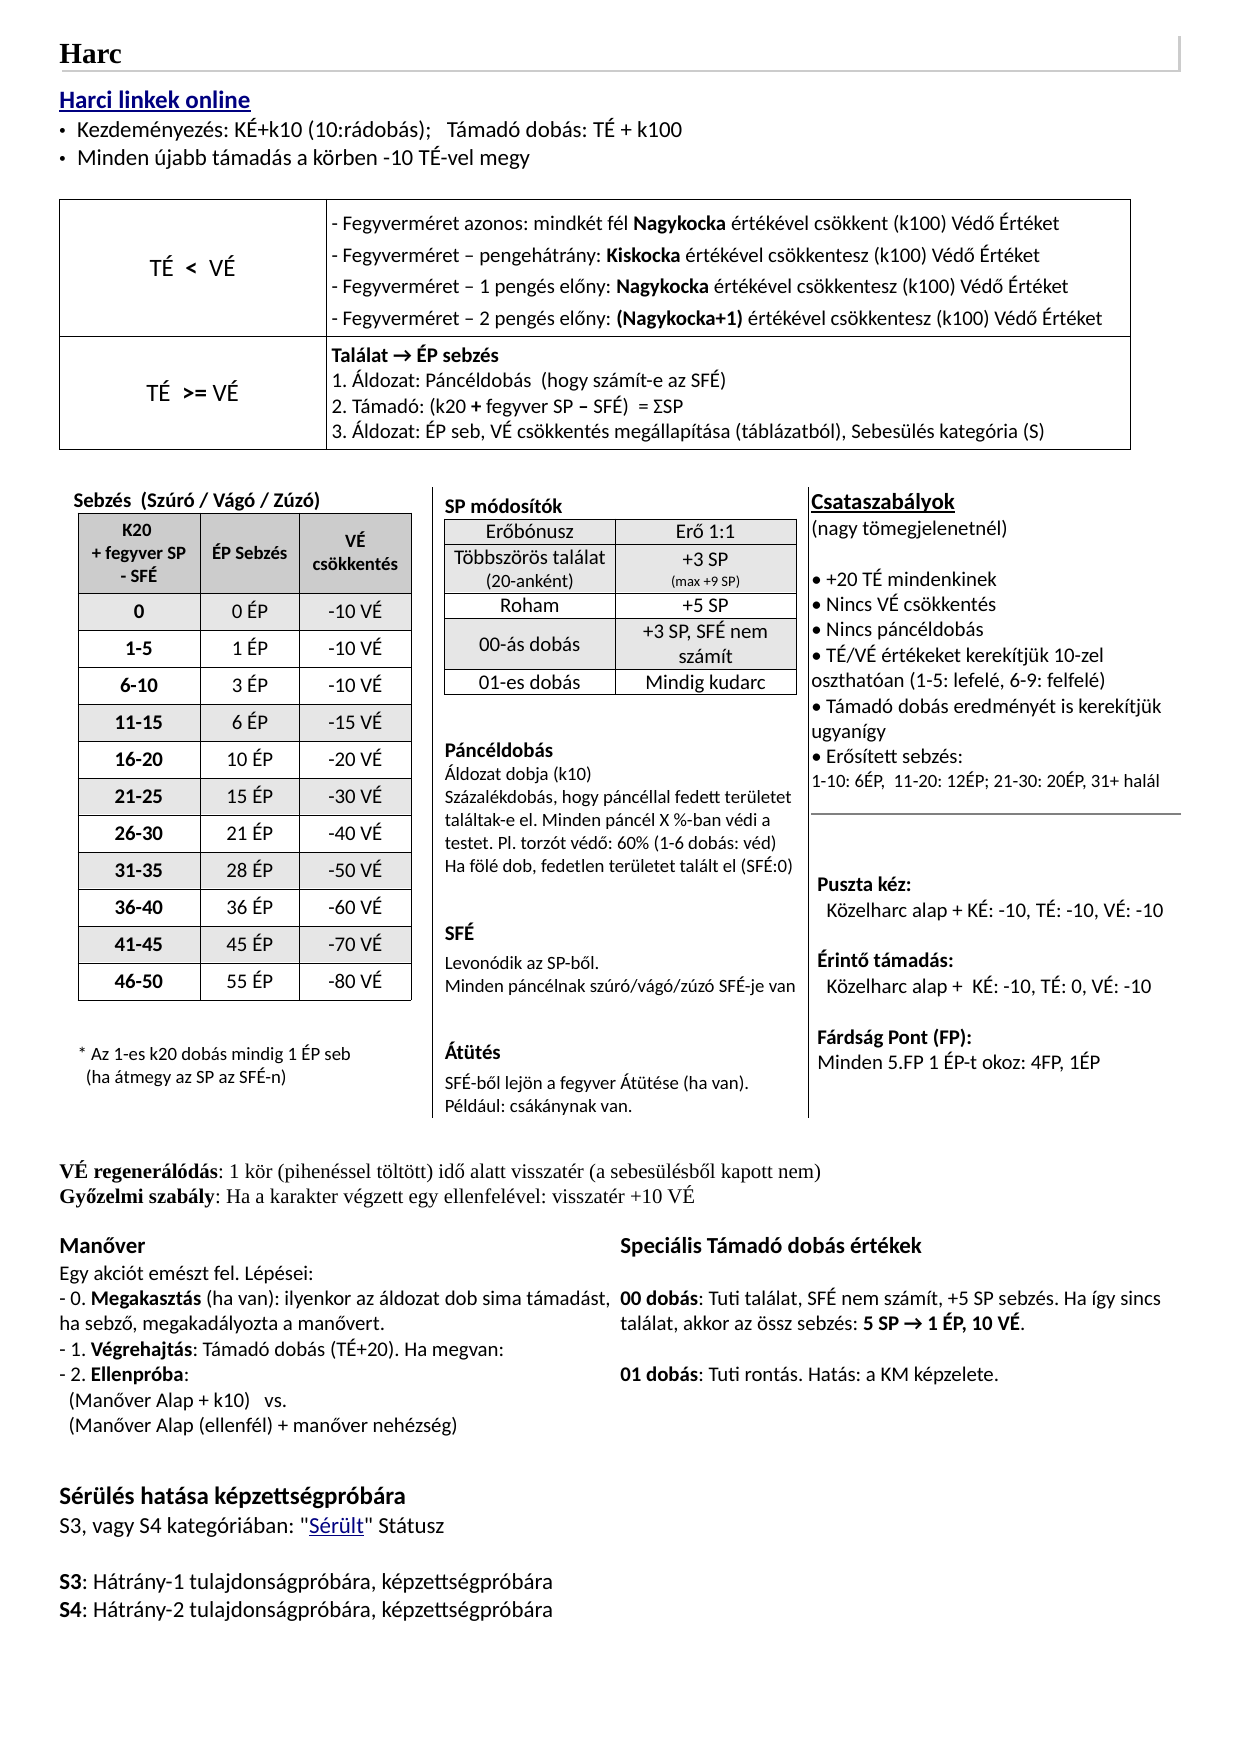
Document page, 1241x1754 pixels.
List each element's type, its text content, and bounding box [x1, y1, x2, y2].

table_cell Roham [445, 594, 615, 618]
text Áldozat dobja (k10) Százalékdobás, hogy páncéllal fedett területet találtak-e el. Minden páncél X %-ban védi a testet. Pl. torzót védő: 60% (1-6 dobás: véd) Ha fölé dob, fedetlen területet talált el (SFÉ:0) [444, 762, 800, 877]
table_header Erőbónusz [445, 520, 615, 544]
text • Erősített sebzés: 1-10: 6ÉP, 11-20: 12ÉP; 21-30: 20ÉP, 31+ halál [811, 744, 1181, 792]
table_cell Mindig kudarc [616, 670, 796, 694]
table_cell -20 VÉ [300, 742, 411, 778]
text • Nincs páncéldobás [811, 617, 1181, 642]
text Manőver [59, 1232, 620, 1260]
table_cell 21 ÉP [201, 816, 299, 852]
text - 0. Megakasztás (ha van): ilyenkor az áldozat dob sima támadást, ha sebző, megakadályozta a manővert. [59, 1285, 620, 1336]
table_cell 36-40 [79, 890, 200, 926]
table_cell -15 VÉ [300, 705, 411, 741]
text Sebzés (Szúró / Vágó / Zúzó) [59, 487, 429, 512]
table_cell -10 VÉ [300, 668, 411, 704]
table_cell 00-ás dobás [445, 619, 615, 669]
table_cell 41-45 [79, 927, 200, 962]
text S3, vagy S4 kategóriában: "Sérült" Státusz [59, 1511, 1181, 1539]
table_cell 45 ÉP [201, 927, 299, 962]
table_cell 6 ÉP [201, 705, 299, 741]
table_cell 1 ÉP [201, 631, 299, 667]
text SFÉ-ből lejön a fegyver Átütése (ha van). Például: csákánynak van. [444, 1071, 800, 1117]
text Páncéldobás [444, 737, 800, 762]
table_header Erő 1:1 [616, 520, 796, 544]
table_cell 11-15 [79, 705, 200, 741]
subtitle Harc [59, 36, 1178, 69]
table_cell TÉ >= VÉ [60, 337, 326, 449]
table_cell 10 ÉP [201, 742, 299, 778]
table_cell -70 VÉ [300, 927, 411, 962]
table_cell 15 ÉP [201, 779, 299, 814]
text 01 dobás: Tuti rontás. Hatás: a KM képzelete. [620, 1361, 1181, 1387]
text (Manőver Alap + k10) vs. [59, 1387, 620, 1412]
table_cell -60 VÉ [300, 890, 411, 926]
table_header TÉ < VÉ [60, 200, 326, 336]
text Egy akciót emészt fel. Lépései: [59, 1260, 620, 1285]
table_cell 6-10 [79, 668, 200, 704]
table_cell 46-50 [79, 964, 200, 999]
text • +20 TÉ mindenkinek [811, 540, 1181, 591]
table_cell +5 SP [616, 594, 796, 618]
table_cell 21-25 [79, 779, 200, 814]
text VÉ regenerálódás: 1 kör (pihenéssel töltött) idő alatt visszatér (a sebesülésből kapott nem) [59, 1159, 1181, 1183]
text SFÉ [444, 920, 800, 945]
text Győzelmi szabály: Ha a karakter végzett egy ellenfelével: visszatér +10 VÉ [59, 1183, 1181, 1208]
text S3: Hátrány-1 tulajdonságpróbára, képzettségpróbára [59, 1539, 1181, 1595]
text Érintő támadás: Közelharc alap + KÉ: -10, TÉ: 0, VÉ: -10 [817, 922, 1181, 998]
text • TÉ/VÉ értékeket kerekítjük 10-zel oszthatóan (1-5: lefelé, 6-9: felfelé) [811, 642, 1181, 693]
table_cell 3 ÉP [201, 668, 299, 704]
table_cell -50 VÉ [300, 853, 411, 888]
text 00 dobás: Tuti találat, SFÉ nem számít, +5 SP sebzés. Ha így sincs találat, akkor az össz sebzés: 5 SP → 1 ÉP, 10 VÉ. [620, 1285, 1181, 1336]
text - 2. Ellenpróba: [59, 1361, 620, 1387]
text • Támadó dobás eredményét is kerekítjük ugyanígy [811, 693, 1181, 744]
table_cell 16-20 [79, 742, 200, 778]
table_header - Fegyverméret azonos: mindkét fél Nagykocka értékével csökkent (k100) Védő Értéket - Fegyverméret – pengehátrány: Kiskocka értékével csökkentesz (k100) Védő Értéket - Fegyverméret – 1 pengés előny: Nagykocka értékével csökkentesz (k100) Védő Értéket - Fegyverméret – 2 pengés előny: (Nagykocka+1) értékével csökkentesz (k100) Védő Értéket [327, 200, 1130, 336]
table_cell Többszörös találat (20-anként) [445, 545, 615, 592]
text SP módosítók [444, 493, 805, 518]
text - 1. Végrehajtás: Támadó dobás (TÉ+20). Ha megvan: [59, 1336, 620, 1361]
table_cell 28 ÉP [201, 853, 299, 888]
table_cell 36 ÉP [201, 890, 299, 926]
table_header K20 + fegyver SP - SFÉ [79, 514, 200, 593]
table_cell 0 [79, 594, 200, 630]
table_header ÉP Sebzés [201, 514, 299, 593]
table_cell 55 ÉP [201, 964, 299, 999]
text Speciális Támadó dobás értékek [620, 1232, 1181, 1260]
table_cell -30 VÉ [300, 779, 411, 814]
table_cell 0 ÉP [201, 594, 299, 630]
text Fárdság Pont (FP): [817, 1024, 1181, 1049]
table_cell +3 SP (max +9 SP) [616, 545, 796, 592]
list Minden újabb támadás a körben -10 TÉ-vel megy [59, 143, 1181, 171]
table_cell -10 VÉ [300, 631, 411, 667]
table_cell -80 VÉ [300, 964, 411, 999]
table_cell +3 SP, SFÉ nem számít [616, 619, 796, 669]
table_cell -40 VÉ [300, 816, 411, 852]
text Minden 5.FP 1 ÉP-t okoz: 4FP, 1ÉP [817, 1049, 1181, 1075]
text Puszta kéz: Közelharc alap + KÉ: -10, TÉ: -10, VÉ: -10 [817, 871, 1181, 922]
table_header VÉ csökkentés [300, 514, 411, 593]
table_cell 01-es dobás [445, 670, 615, 694]
table_cell 1-5 [79, 631, 200, 667]
text Csataszabályok [811, 487, 1181, 515]
table_cell Találat → ÉP sebzés 1. Áldozat: Páncéldobás (hogy számít-e az SFÉ) 2. Támadó: (k20 + fegyver SP – SFÉ) = ΣSP 3. Áldozat: ÉP seb, VÉ csökkentés megállapítása (táblázatból), Sebesülés kategória (S) [327, 337, 1130, 449]
table_cell 31-35 [79, 853, 200, 888]
text Levonódik az SP-ből. Minden páncélnak szúró/vágó/zúzó SFÉ-je van [444, 951, 800, 997]
text S4: Hátrány-2 tulajdonságpróbára, képzettségpróbára [59, 1595, 1181, 1623]
text Sérülés hatása képzettségpróbára [59, 1480, 1181, 1511]
list Kezdeményezés: KÉ+k10 (10:rádobás); Támadó dobás: TÉ + k100 [59, 115, 1181, 143]
table_cell -10 VÉ [300, 594, 411, 630]
text Harci linkek online [59, 84, 1181, 115]
text * Az 1-es k20 dobás mindig 1 ÉP seb (ha átmegy az SP az SFÉ-n) [59, 1042, 429, 1088]
table_cell 26-30 [79, 816, 200, 852]
text (nagy tömegjelenetnél) [811, 515, 1181, 540]
text • Nincs VÉ csökkentés [811, 591, 1181, 617]
text Átütés [444, 1039, 800, 1065]
text (Manőver Alap (ellenfél) + manőver nehézség) [59, 1412, 620, 1438]
